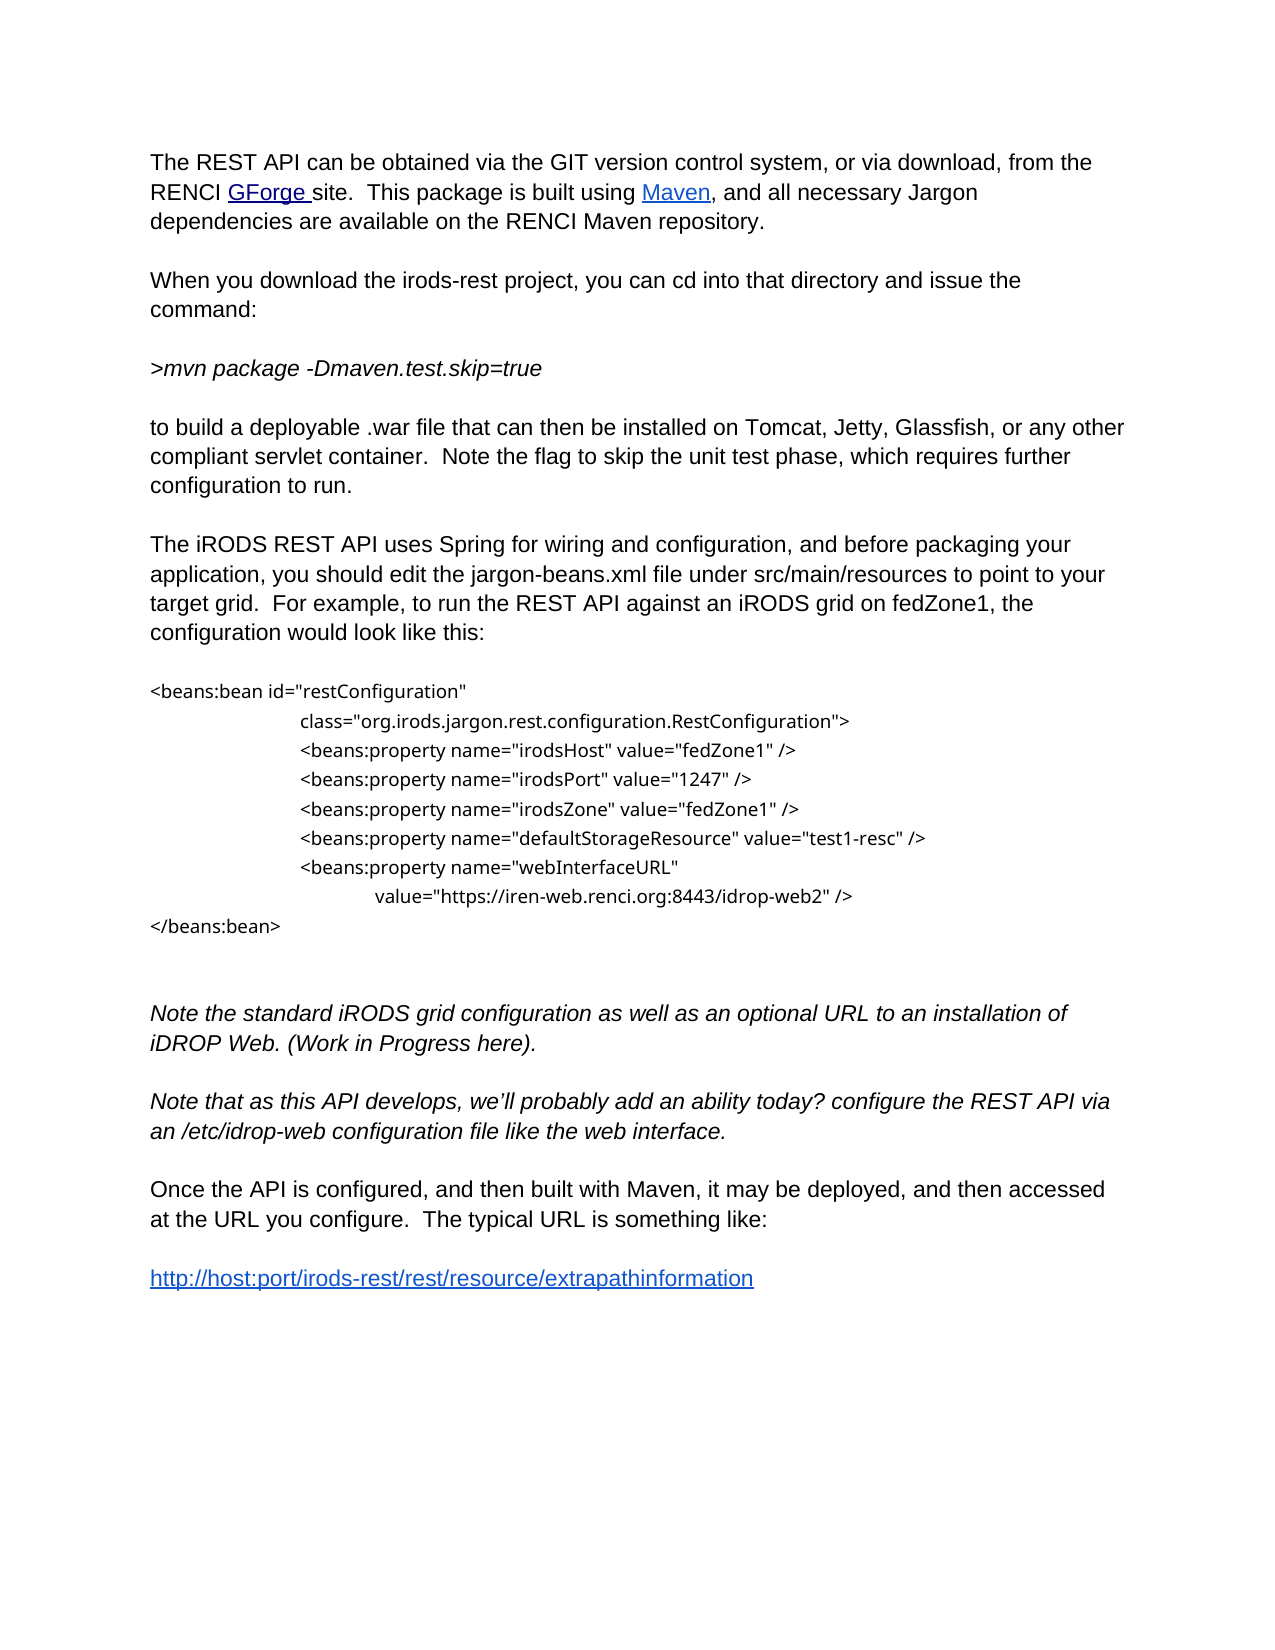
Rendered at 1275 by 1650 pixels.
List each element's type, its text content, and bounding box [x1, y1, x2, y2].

text Note that as this API develops, we’ll probably add an ability today? configure the REST API via an /etc/idrop-web configuration file like the web interface. [150, 1089, 1125, 1144]
text </beans:bean> [150, 913, 1125, 938]
text <beans:property name="irodsPort" value="1247" /> [150, 767, 1125, 792]
text http://host:port/irods-rest/rest/resource/extrapathinformation [150, 1265, 1125, 1291]
text When you download the irods-rest project, you can cd into that directory and issue the command: [150, 267, 1125, 322]
text <beans:bean id="restConfiguration" [150, 679, 1125, 704]
text <beans:property name="defaultStorageResource" value="test1-resc" /> [150, 825, 1125, 851]
text to build a deployable .war file that can then be installed on Tomcat, Jetty, Glassfish, or any other compliant servlet container. Note the flag to skip the unit test phase, which requires further configuration to run. [150, 414, 1125, 499]
text The REST API can be obtained via the GIT version control system, or via download, from the RENCI GForge site. This package is built using Maven, and all necessary Jargon dependencies are available on the RENCI Maven repository. [150, 150, 1125, 234]
text class="org.irods.jargon.rest.configuration.RestConfiguration"> [150, 708, 1125, 733]
text The iRODS REST API uses Spring for wiring and configuration, and before packaging your application, you should edit the jargon-beans.xml file under src/main/resources to point to your target grid. For example, to run the REST API against an iRODS grid on fedZone1, the configuration would look like this: [150, 532, 1125, 646]
text <beans:property name="irodsHost" value="fedZone1" /> [150, 737, 1125, 763]
text value="https://iren-web.renci.org:8443/idrop-web2" /> [150, 884, 1125, 909]
text Once the API is configured, and then built with Maven, it may be deployed, and then accessed at the URL you configure. The typical URL is something like: [150, 1177, 1125, 1232]
text Note the standard iRODS grid configuration as well as an optional URL to an installation of iDROP Web. (Work in Progress here). [150, 1001, 1125, 1056]
text <beans:property name="webInterfaceURL" [150, 854, 1125, 880]
text <beans:property name="irodsZone" value="fedZone1" /> [150, 796, 1125, 821]
text >mvn package -Dmaven.test.skip=true [150, 356, 1125, 381]
